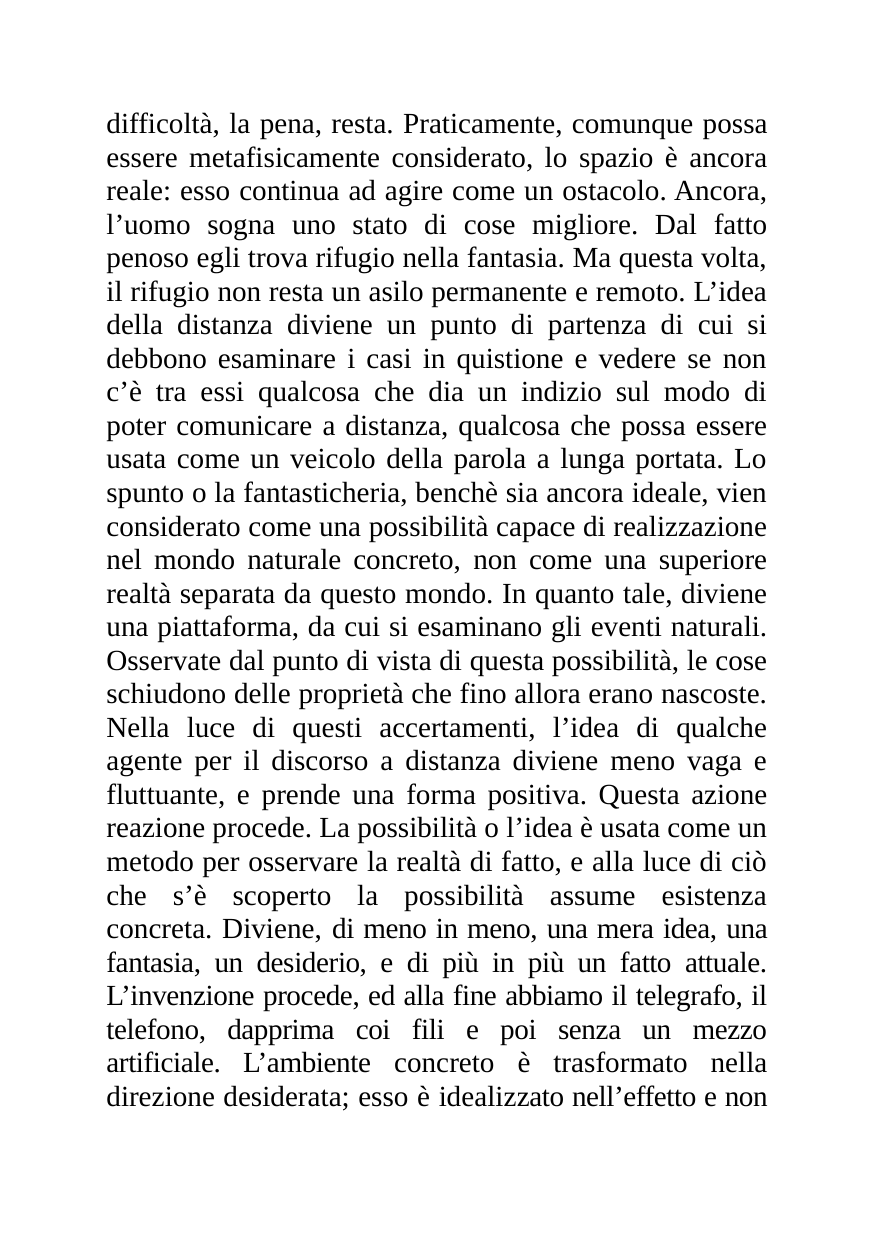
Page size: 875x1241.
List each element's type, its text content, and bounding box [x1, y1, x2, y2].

text difficoltà, la pena, resta. Praticamente, comunque possa essere metafisicamente considerato, lo spazio è ancora reale: esso continua ad agire come un ostacolo. Ancora, l’uomo sogna uno stato di cose migliore. Dal fatto penoso egli trova rifugio nella fantasia. Ma questa volta, il rifugio non resta un asilo permanente e remoto. L’idea della distanza diviene un punto di partenza di cui si debbono esaminare i casi in quistione e vedere se non c’è tra essi qualcosa che dia un indizio sul modo di poter comunicare a distanza, qualcosa che possa essere usata come un veicolo della parola a lunga portata. Lo spunto o la fantasticheria, benchè sia ancora ideale, vien considerato come una possibilità capace di realizzazione nel mondo naturale concreto, non come una superiore realtà separata da questo mondo. In quanto tale, diviene una piattaforma, da cui si esaminano gli eventi naturali. Osservate dal punto di vista di questa possibilità, le cose schiudono delle proprietà che fino allora erano nascoste. Nella luce di questi accertamenti, l’idea di qualche agente per il discorso a distanza diviene meno vaga e fluttuante, e prende una forma positiva. Questa azione reazione procede. La possibilità o l’idea è usata come un metodo per osservare la realtà di fatto, e alla luce di ciò che s’è scoperto la possibilità assume esistenza concreta. Diviene, di meno in meno, una mera idea, una fantasia, un desiderio, e di più in più un fatto attuale. L’invenzione procede, ed alla fine abbiamo il telegrafo, il telefono, dapprima coi fili e poi senza un mezzo artificiale. L’ambiente concreto è trasformato nella direzione desiderata; esso è idealizzato nell’effetto e non [106, 106, 768, 1112]
